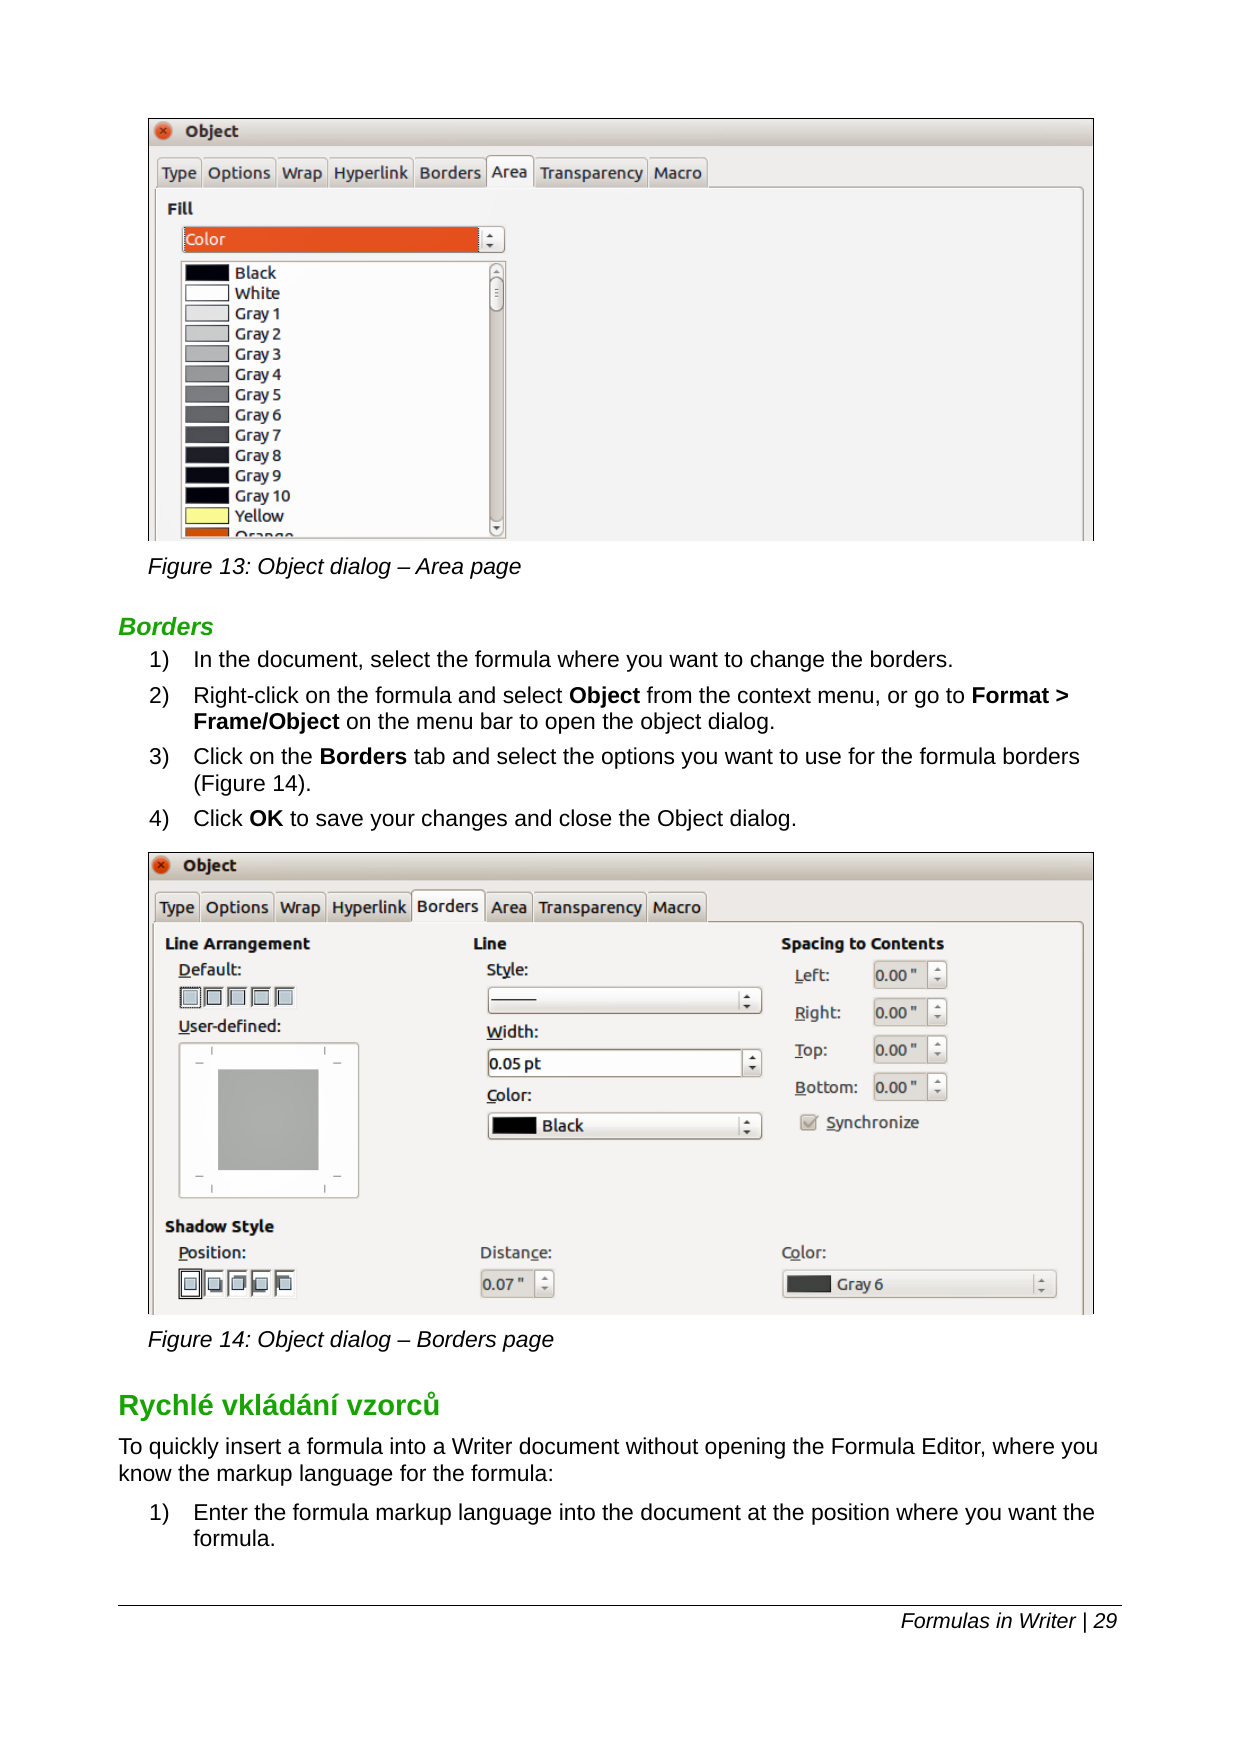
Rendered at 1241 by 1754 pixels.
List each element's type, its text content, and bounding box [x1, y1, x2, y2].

picture [149, 119, 1093, 541]
text To quickly insert a formula into a Writer document without opening the Formula Editor, where you know the markup language for the formula: [118, 1433, 1122, 1486]
picture [149, 853, 1093, 1315]
list Click OK to save your changes and close the Object dialog. [169, 805, 1122, 831]
list Right-click on the formula and select Object from the context menu, or go to Format > Frame/Object on the menu bar to open the object dialog. [169, 682, 1122, 734]
list Enter the formula markup language into the document at the position where you want the formula. [169, 1498, 1122, 1551]
subtitle Rychlé vkládání vzorců [118, 1388, 1122, 1422]
text Figure 14: Object dialog – Borders page [148, 1326, 1093, 1352]
subtitle Borders [118, 612, 1122, 641]
list Click on the Borders tab and select the options you want to use for the formula borders (Figure 14). [169, 743, 1122, 796]
text Figure 13: Object dialog – Area page [148, 553, 1093, 579]
list In the document, select the formula where you want to change the borders. [169, 646, 1122, 673]
